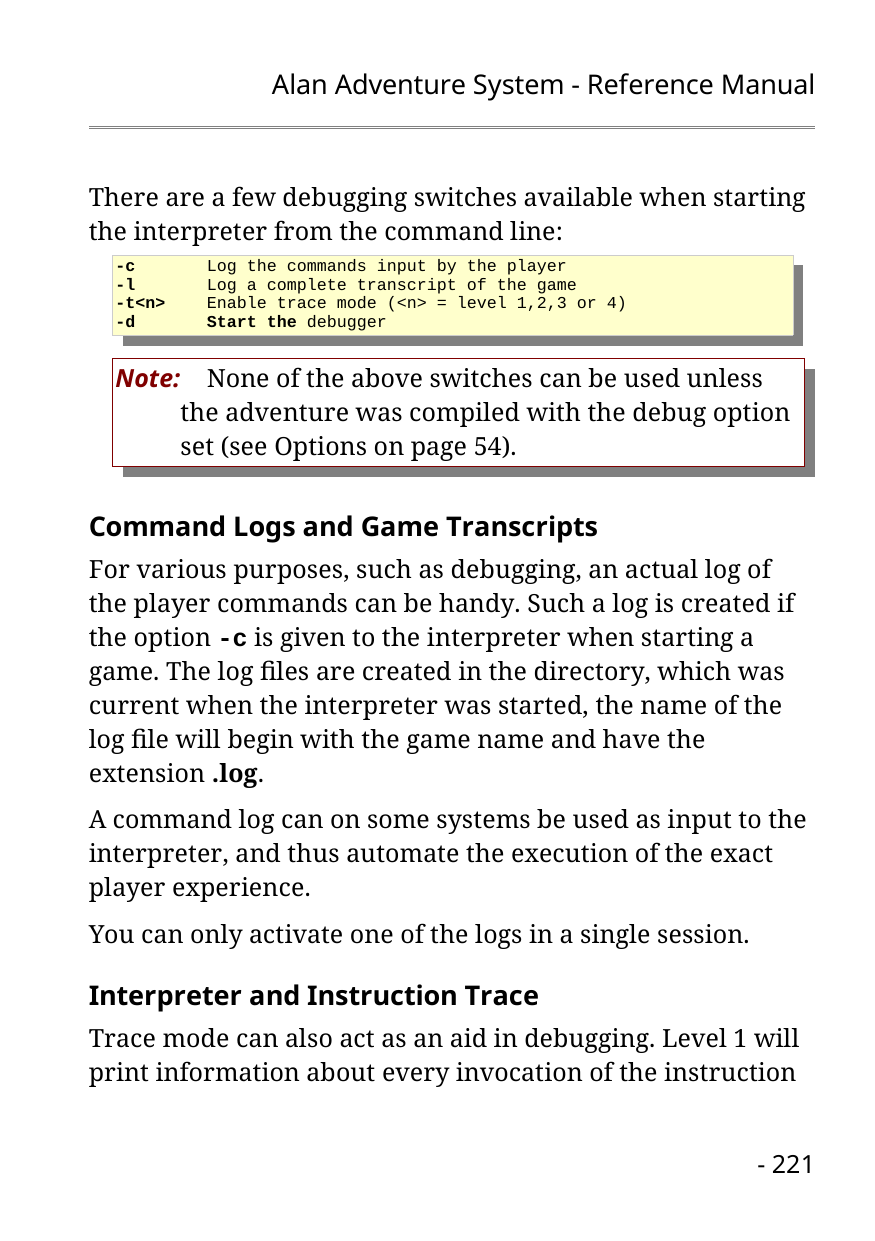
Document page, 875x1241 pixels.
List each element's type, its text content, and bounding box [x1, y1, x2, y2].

text Trace mode can also act as an aid in debugging. Level 1 will print information about every invocation of the instruction [88, 1021, 815, 1088]
text -l Log a complete transcript of the game [113, 273, 793, 292]
subtitle Command Logs and Game Transcripts [88, 508, 815, 545]
text -t<n> Enable trace mode (<n> = level 1,2,3 or 4) [113, 292, 793, 310]
text For various purposes, such as debugging, an actual log of the player com­mands can be handy. Such a log is created if the option -c is given to the in­terpreter when starting a game. The log files are created in the directory, which was current when the interpreter was started, the name of the log file will begin with the game name and have the extension .log. [88, 552, 815, 789]
text A command log can on some systems be used as input to the interpreter, and thus automate the execution of the exact player experience. [88, 802, 815, 904]
list None of the above switches can be used unless the adven­ture was compiled with the debug option set (see Options on page 43). [113, 359, 804, 466]
text -d Start the debugger [113, 310, 793, 335]
subtitle Interpreter and Instruction Trace [88, 977, 815, 1013]
text There are a few debugging switches available when starting the interpreter from the command line: [88, 180, 815, 248]
text You can only activate one of the logs in a single session. [88, 917, 815, 951]
text -c Log the commands input by the player [113, 256, 793, 273]
